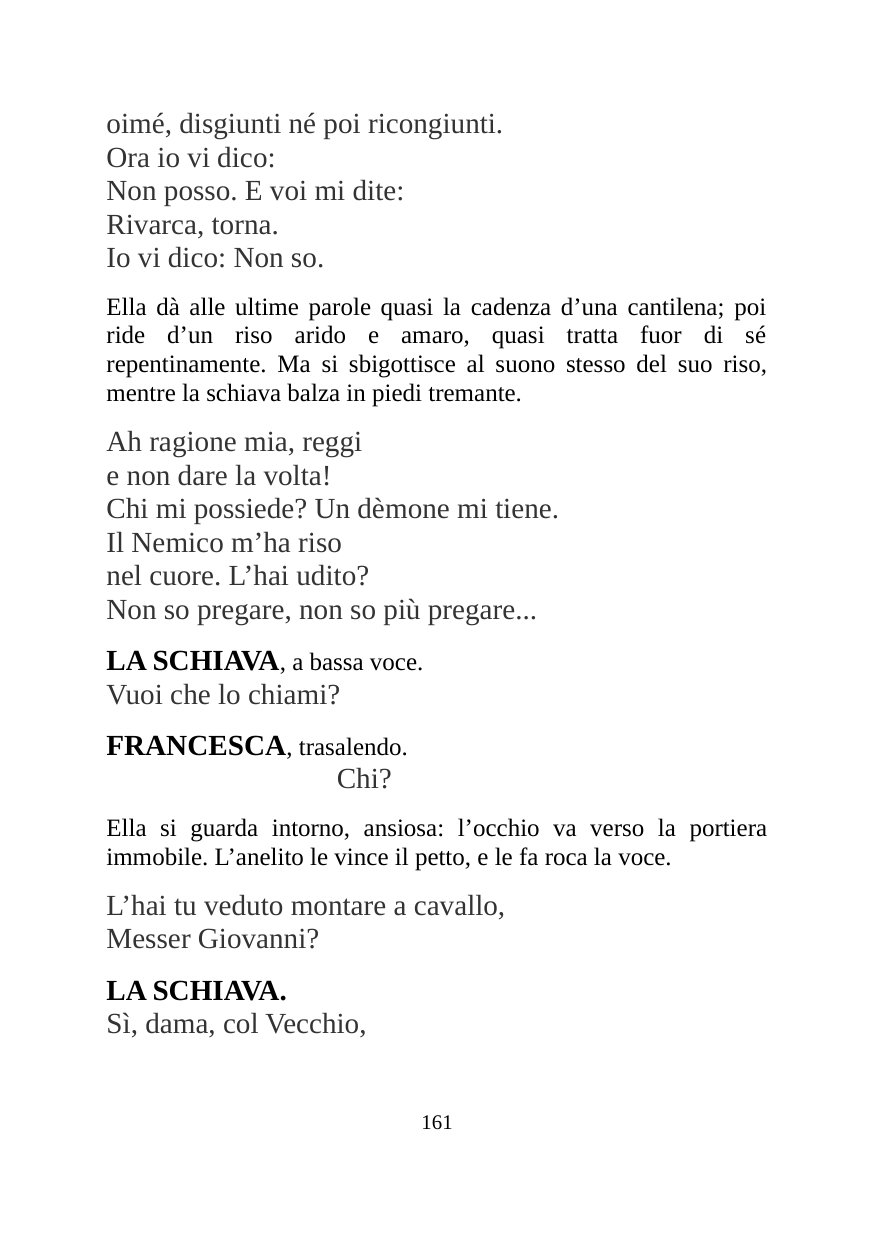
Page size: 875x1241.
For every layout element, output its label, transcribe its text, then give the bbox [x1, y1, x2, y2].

text oimé, disgiunti né poi ricongiunti. Ora io vi dico: Non posso. E voi mi dite: Rivarca, torna. Io vi dico: Non so. [106, 106, 767, 274]
text Ella dà alle ultime parole quasi la cadenza d’una cantilena; poi ride d’un riso arido e amaro, quasi tratta fuor di sé repentinamente. Ma si sbigottisce al suono stesso del suo riso, mentre la schiava balza in piedi tremante. [106, 292, 767, 407]
text FRANCESCA, trasalendo. [106, 728, 767, 762]
text Sì, dama, col Vecchio, [106, 1006, 767, 1040]
text LA SCHIAVA. [106, 973, 767, 1006]
text Ah ragione mia, reggi e non dare la volta! Chi mi possiede? Un dèmone mi tiene. Il Nemico m’ha riso nel cuore. L’hai udito? Non so pregare, non so più pregare... [106, 424, 767, 626]
text L’hai tu veduto montare a cavallo, Messer Giovanni? [106, 888, 767, 955]
text Chi? [337, 762, 767, 795]
text Vuoi che lo chiami? [106, 677, 767, 710]
text Ella si guarda intorno, ansiosa: l’occhio va verso la portiera immobile. L’anelito le vince il petto, e le fa roca la voce. [106, 813, 767, 870]
text LA SCHIAVA, a bassa voce. [106, 643, 767, 677]
